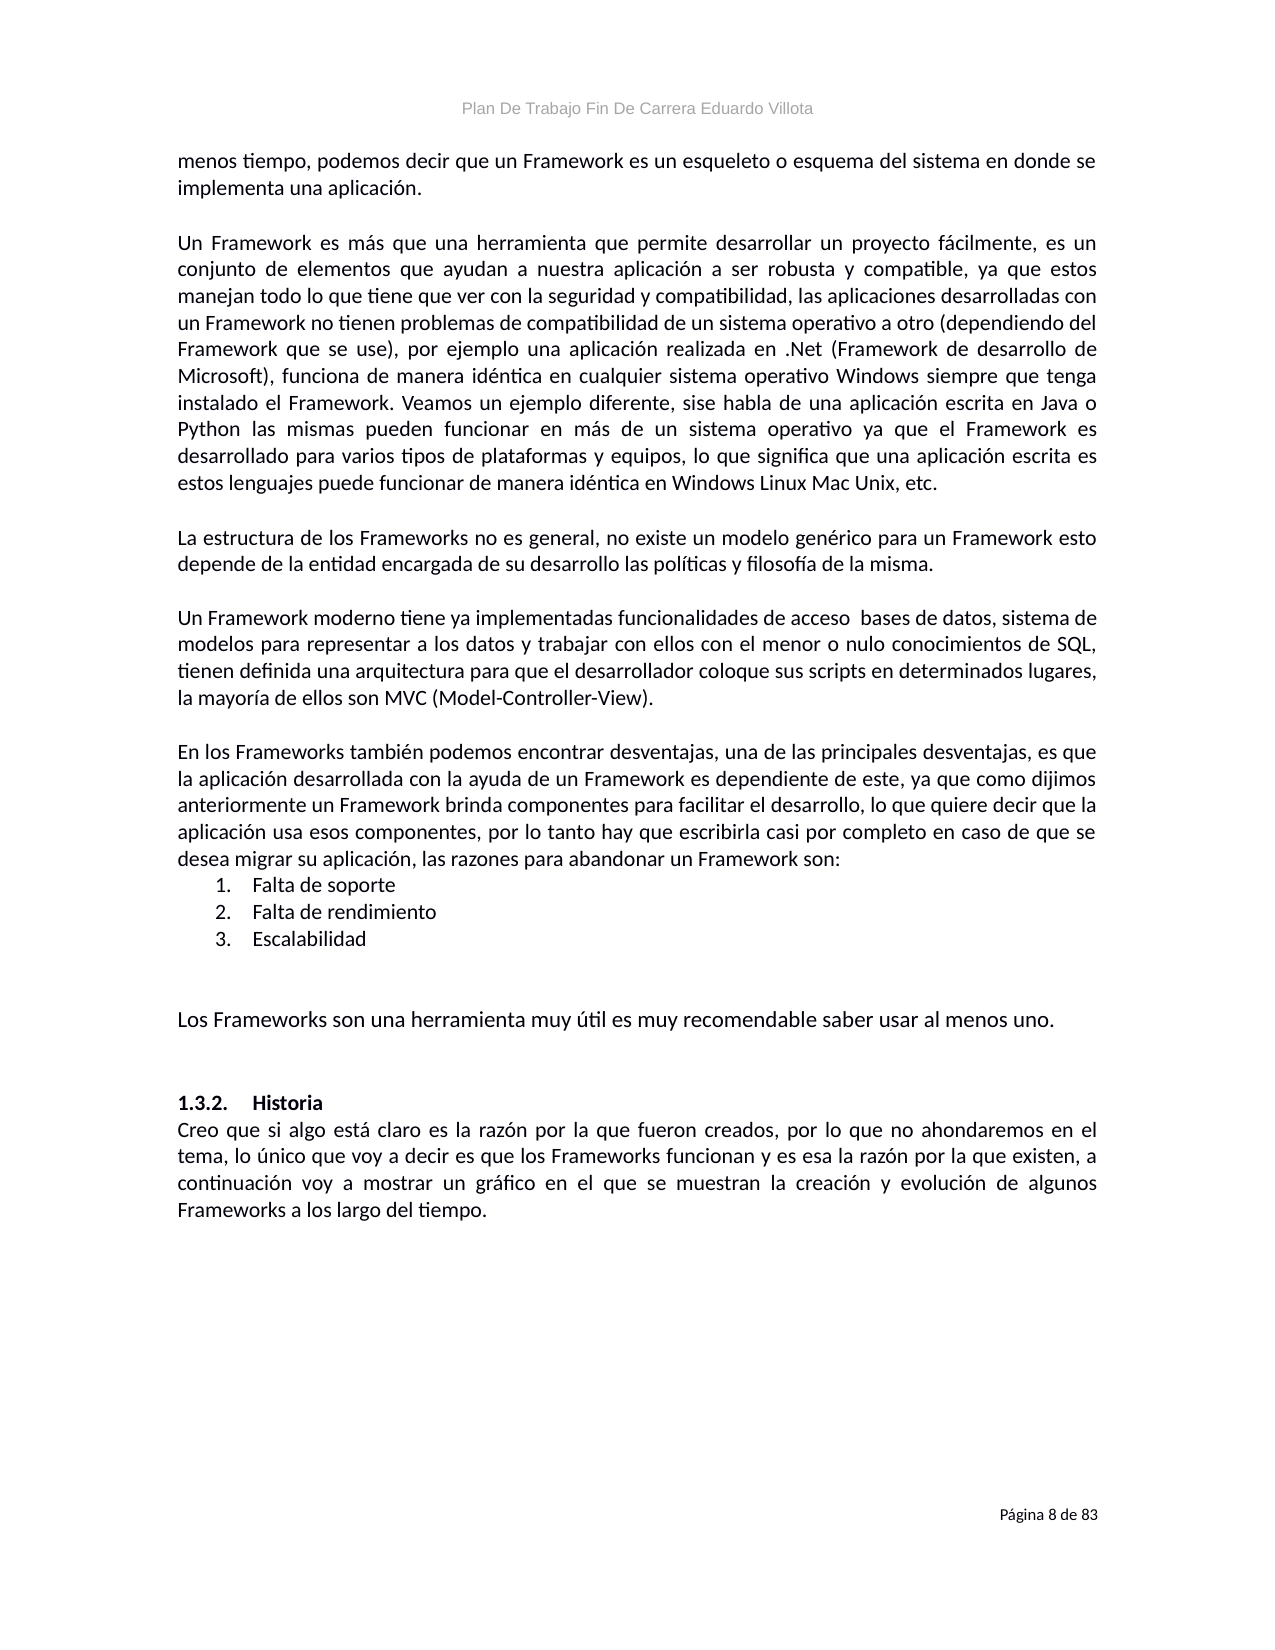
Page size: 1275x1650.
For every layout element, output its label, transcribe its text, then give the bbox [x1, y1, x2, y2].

text La estructura de los Frameworks no es general, no existe un modelo genérico para un Framework esto depende de la entidad encargada de su desarrollo las políticas y filosofía de la misma. [177, 524, 1098, 577]
list Historia [177, 1089, 1098, 1116]
list Falta de rendimiento [215, 898, 1098, 925]
text Un Framework moderno tiene ya implementadas funcionalidades de acceso bases de datos, sistema de modelos para representar a los datos y trabajar con ellos con el menor o nulo conocimientos de SQL, tienen definida una arquitectura para que el desarrollador coloque sus scripts en determinados lugares, la mayoría de ellos son MVC (Model-Controller-View). [177, 604, 1098, 710]
text menos tiempo, podemos decir que un Framework es un esqueleto o esquema del sistema en donde se implementa una aplicación. [177, 148, 1098, 201]
list Falta de soporte [215, 872, 1098, 898]
text En los Frameworks también podemos encontrar desventajas, una de las principales desventajas, es que la aplicación desarrollada con la ayuda de un Framework es dependiente de este, ya que como dijimos anteriormente un Framework brinda componentes para facilitar el desarrollo, lo que quiere decir que la aplicación usa esos componentes, por lo tanto hay que escribirla casi por completo en caso de que se desea migrar su aplicación, las razones para abandonar un Framework son: [177, 738, 1098, 872]
text Un Framework es más que una herramienta que permite desarrollar un proyecto fácilmente, es un conjunto de elementos que ayudan a nuestra aplicación a ser robusta y compatible, ya que estos manejan todo lo que tiene que ver con la seguridad y compatibilidad, las aplicaciones desarrolladas con un Framework no tienen problemas de compatibilidad de un sistema operativo a otro (dependiendo del Framework que se use), por ejemplo una aplicación realizada en .Net (Framework de desarrollo de Microsoft), funciona de manera idéntica en cualquier sistema operativo Windows siempre que tenga instalado el Framework. Veamos un ejemplo diferente, sise habla de una aplicación escrita en Java o Python las mismas pueden funcionar en más de un sistema operativo ya que el Framework es desarrollado para varios tipos de plataformas y equipos, lo que significa que una aplicación escrita es estos lenguajes puede funcionar de manera idéntica en Windows Linux Mac Unix, etc. [177, 229, 1098, 496]
text Los Frameworks son una herramienta muy útil es muy recomendable saber usar al menos uno. [177, 1005, 1098, 1033]
list Escalabilidad [215, 925, 1098, 952]
text Creo que si algo está claro es la razón por la que fueron creados, por lo que no ahondaremos en el tema, lo único que voy a decir es que los Frameworks funcionan y es esa la razón por la que existen, a continuación voy a mostrar un gráfico en el que se muestran la creación y evolución de algunos Frameworks a los largo del tiempo. [177, 1116, 1098, 1222]
